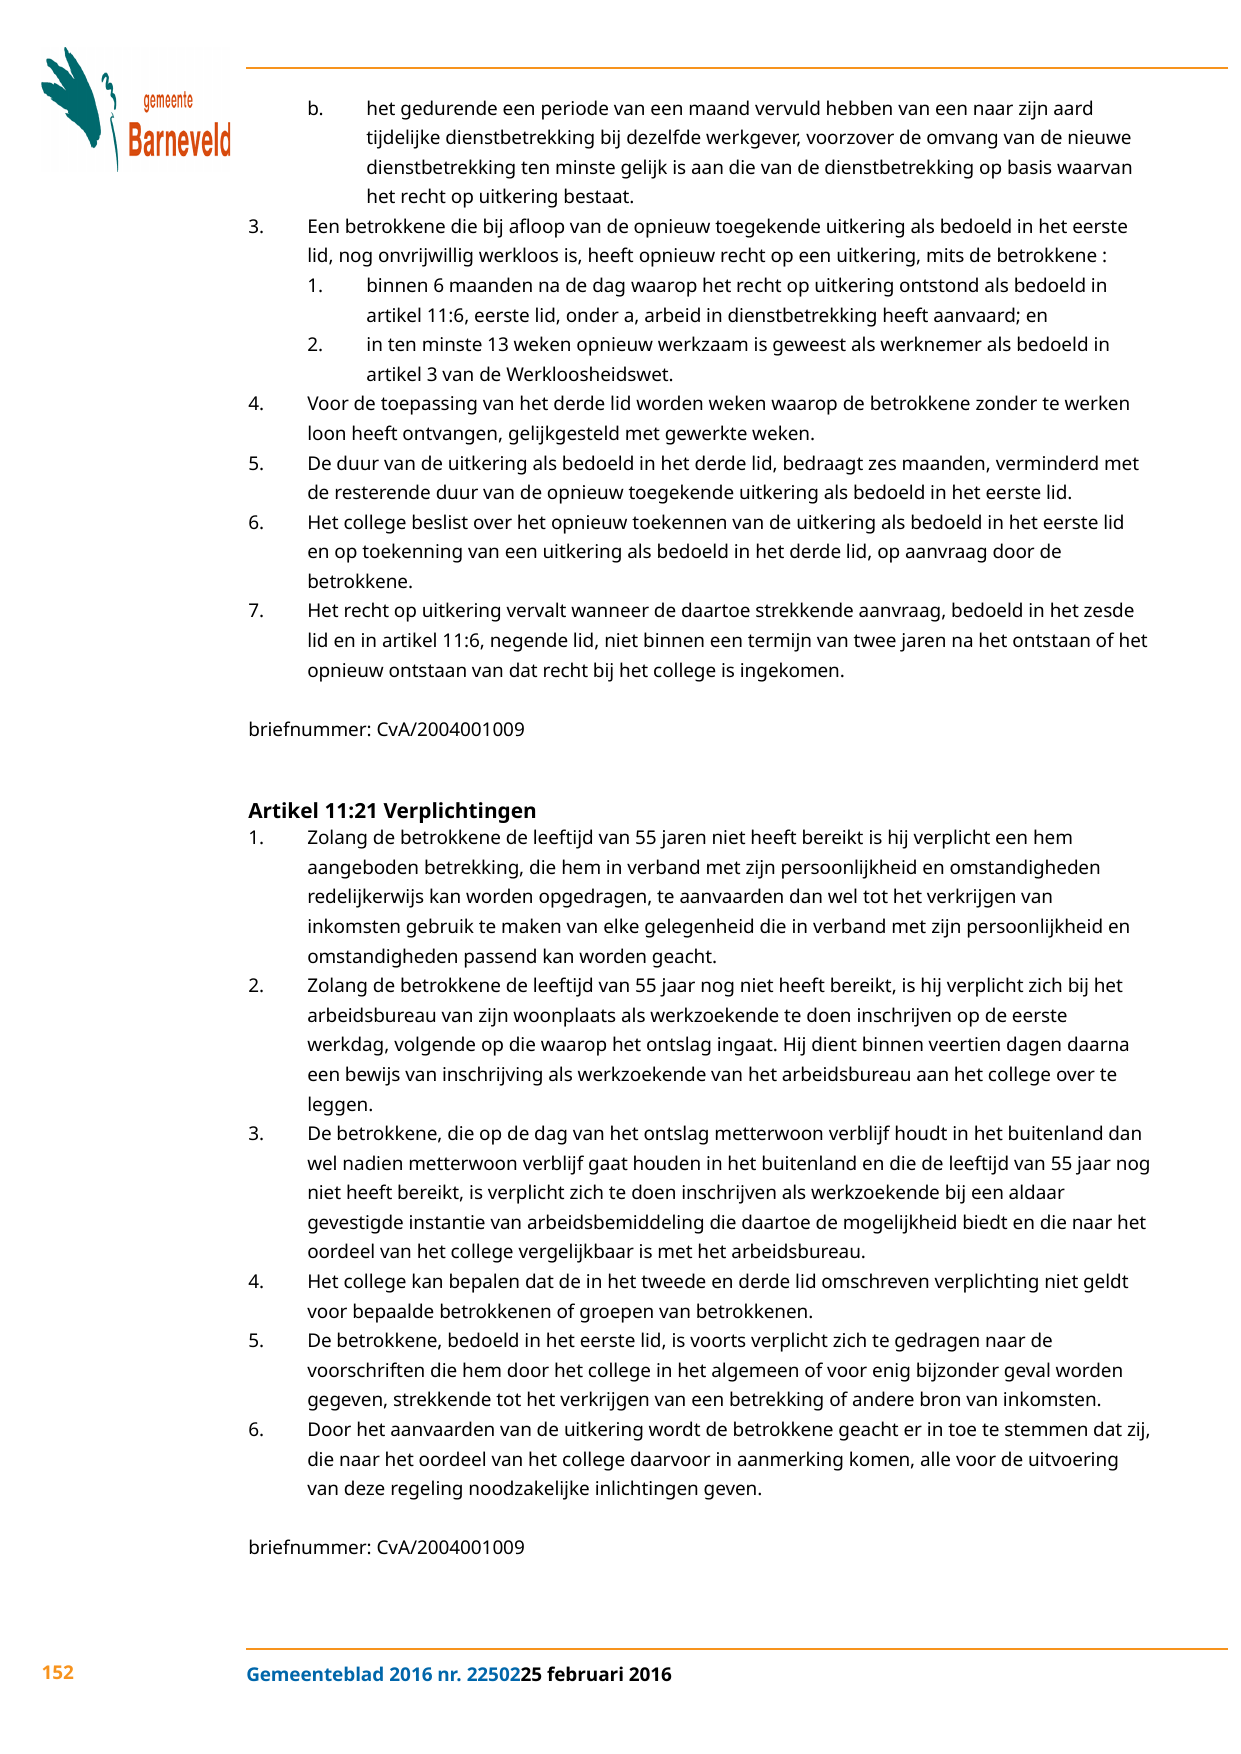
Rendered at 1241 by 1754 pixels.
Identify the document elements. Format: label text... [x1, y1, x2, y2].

list Door het aanvaarden van de uitkering wordt de betrokkene geacht er in toe te stemmen dat zij, die naar het oordeel van het college daarvoor in aanmerking komen, alle voor de uitvoering van deze regeling noodzakelijke inlichtingen geven. [248, 1416, 1152, 1501]
list het gedurende een periode van een maand vervuld hebben van een naar zijn aard tijdelijke dienstbetrekking bij dezelfde werkgever, voorzover de omvang van de nieuwe dienstbetrekking ten minste gelijk is aan die van de dienstbetrekking op basis waarvan het recht op uitkering bestaat. [307, 95, 1152, 209]
list in ten minste 13 weken opnieuw werkzaam is geweest als werknemer als bedoeld in artikel 3 van de Werkloosheidswet. [307, 331, 1152, 387]
list Zolang de betrokkene de leeftijd van 55 jaren niet heeft bereikt is hij verplicht een hem aangeboden betrekking, die hem in verband met zijn persoonlijkheid en omstandigheden redelijkerwijs kan worden opgedragen, te aanvaarden dan wel tot het verkrijgen van inkomsten gebruik te maken van elke gelegenheid die in verband met zijn persoonlijkheid en omstandigheden passend kan worden geacht. [248, 824, 1152, 968]
text briefnummer: CvA/2004001009 [248, 1534, 1152, 1560]
list De betrokkene, bedoeld in het eerste lid, is voorts verplicht zich te gedragen naar de voorschriften die hem door het college in het algemeen of voor enig bijzonder geval worden gegeven, strekkende tot het verkrijgen van een betrekking of andere bron van inkomsten. [248, 1327, 1152, 1412]
list Zolang de betrokkene de leeftijd van 55 jaar nog niet heeft bereikt, is hij verplicht zich bij het arbeidsbureau van zijn woonplaats als werkzoekende te doen inschrijven op de eerste werkdag, volgende op die waarop het ontslag ingaat. Hij dient binnen veertien dagen daarna een bewijs van inschrijving als werkzoekende van het arbeidsbureau aan het college over te leggen. [248, 972, 1152, 1116]
text Artikel 11:21 Verplichtingen [248, 796, 1152, 824]
list binnen 6 maanden na de dag waarop het recht op uitkering ontstond als bedoeld in artikel 11:6, eerste lid, onder a, arbeid in dienstbetrekking heeft aanvaard; en [307, 272, 1152, 328]
picture [41, 47, 231, 172]
list Een betrokkene die bij afloop van de opnieuw toegekende uitkering als bedoeld in het eerste lid, nog onvrijwillig werkloos is, heeft opnieuw recht op een uitkering, mits de betrokkene : [248, 213, 1152, 268]
list Het recht op uitkering vervalt wanneer de daartoe strekkende aanvraag, bedoeld in het zesde lid en in artikel 11:6, negende lid, niet binnen een termijn van twee jaren na het ontstaan of het opnieuw ontstaan van dat recht bij het college is ingekomen. [248, 598, 1152, 683]
list Het college kan bepalen dat de in het tweede en derde lid omschreven verplichting niet geldt voor bepaalde betrokkenen of groepen van betrokkenen. [248, 1268, 1152, 1323]
list De duur van de uitkering als bedoeld in het derde lid, bedraagt zes maanden, verminderd met de resterende duur van de opnieuw toegekende uitkering als bedoeld in het eerste lid. [248, 450, 1152, 505]
text briefnummer: CvA/2004001009 [248, 716, 1152, 742]
list Voor de toepassing van het derde lid worden weken waarop de betrokkene zonder te werken loon heeft ontvangen, gelijkgesteld met gewerkte weken. [248, 391, 1152, 446]
list De betrokkene, die op de dag van het ontslag metterwoon verblijf houdt in het buitenland dan wel nadien metterwoon verblijf gaat houden in het buitenland en die de leeftijd van 55 jaar nog niet heeft bereikt, is verplicht zich te doen inschrijven als werkzoekende bij een aldaar gevestigde instantie van arbeidsbemiddeling die daartoe de mogelijkheid biedt en die naar het oordeel van het college vergelijkbaar is met het arbeidsbureau. [248, 1120, 1152, 1264]
list Het college beslist over het opnieuw toekennen van de uitkering als bedoeld in het eerste lid en op toekenning van een uitkering als bedoeld in het derde lid, op aanvraag door de betrokkene. [248, 509, 1152, 594]
